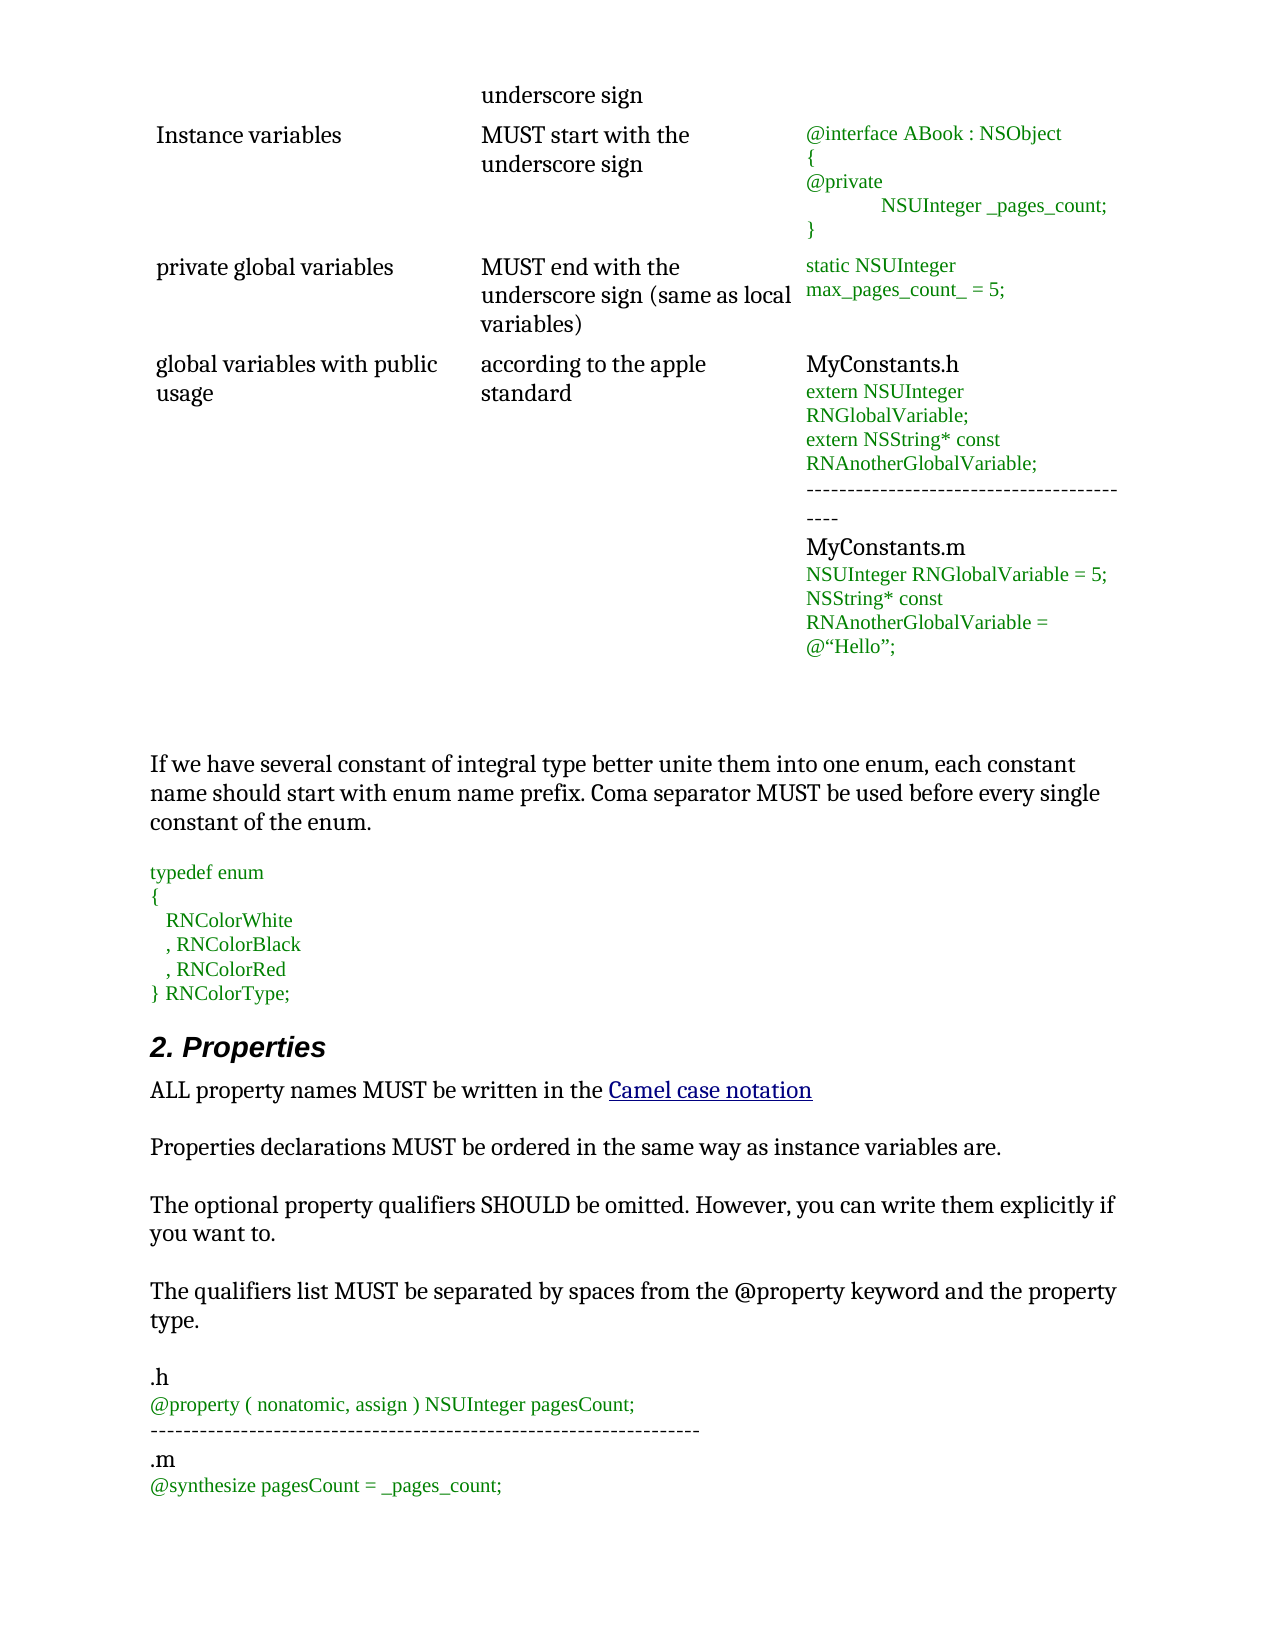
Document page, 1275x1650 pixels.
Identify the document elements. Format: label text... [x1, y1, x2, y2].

text If we have several constant of integral type better unite them into one enum, each constant name should start with enum name prefix. Coma separator MUST be used before every single constant of the enum. [150, 750, 1125, 836]
text ------------------------------------------------------------------- [150, 1416, 1125, 1445]
text Properties declarations MUST be ordered in the same way as instance variables are. [150, 1133, 1125, 1162]
table_cell [800, 75, 1125, 115]
table_cell MUST end with the underscore sign (same as local variables) [475, 247, 800, 345]
text } RNColorType; [150, 981, 1125, 1004]
text typedef enum [150, 860, 1125, 884]
table_cell according to the apple standard [475, 345, 800, 692]
text ALL property names MUST be written in the Camel case notation [150, 1076, 1125, 1104]
table_cell underscore sign [475, 75, 800, 115]
table_cell Instance variables [150, 115, 475, 247]
text @synthesize pagesCount = _pages_count; [150, 1473, 1125, 1497]
table_cell MyConstants.h extern NSUInteger RNGlobalVariable; extern NSString* const RNAnotherGlobalVariable; ------------------------------------------ MyConstants.m NSUInteger RNGlobalVariable = 5; NSString* const RNAnotherGlobalVariable = @“Hello”; [800, 345, 1125, 692]
text .h [150, 1363, 1125, 1392]
text @property ( nonatomic, assign ) NSUInteger pagesCount; [150, 1392, 1125, 1416]
table_cell @interface ABook : NSObject { @private NSUInteger _pages_count; } [800, 115, 1125, 247]
table_cell private global variables [150, 247, 475, 345]
table_cell static NSUInteger max_pages_count_ = 5; [800, 247, 1125, 345]
text RNColorWhite [150, 908, 1125, 932]
subtitle 2. Properties [150, 1029, 1125, 1063]
text , RNColorBlack [150, 932, 1125, 956]
text { [150, 884, 1125, 908]
text The qualifiers list MUST be separated by spaces from the @property keyword and the property type. [150, 1277, 1125, 1334]
table_cell MUST start with the underscore sign [475, 115, 800, 247]
table_cell global variables with public usage [150, 345, 475, 692]
text The optional property qualifiers SHOULD be omitted. However, you can write them explicitly if you want to. [150, 1191, 1125, 1248]
table_cell [150, 75, 475, 115]
text , RNColorRed [150, 956, 1125, 981]
text .m [150, 1445, 1125, 1473]
